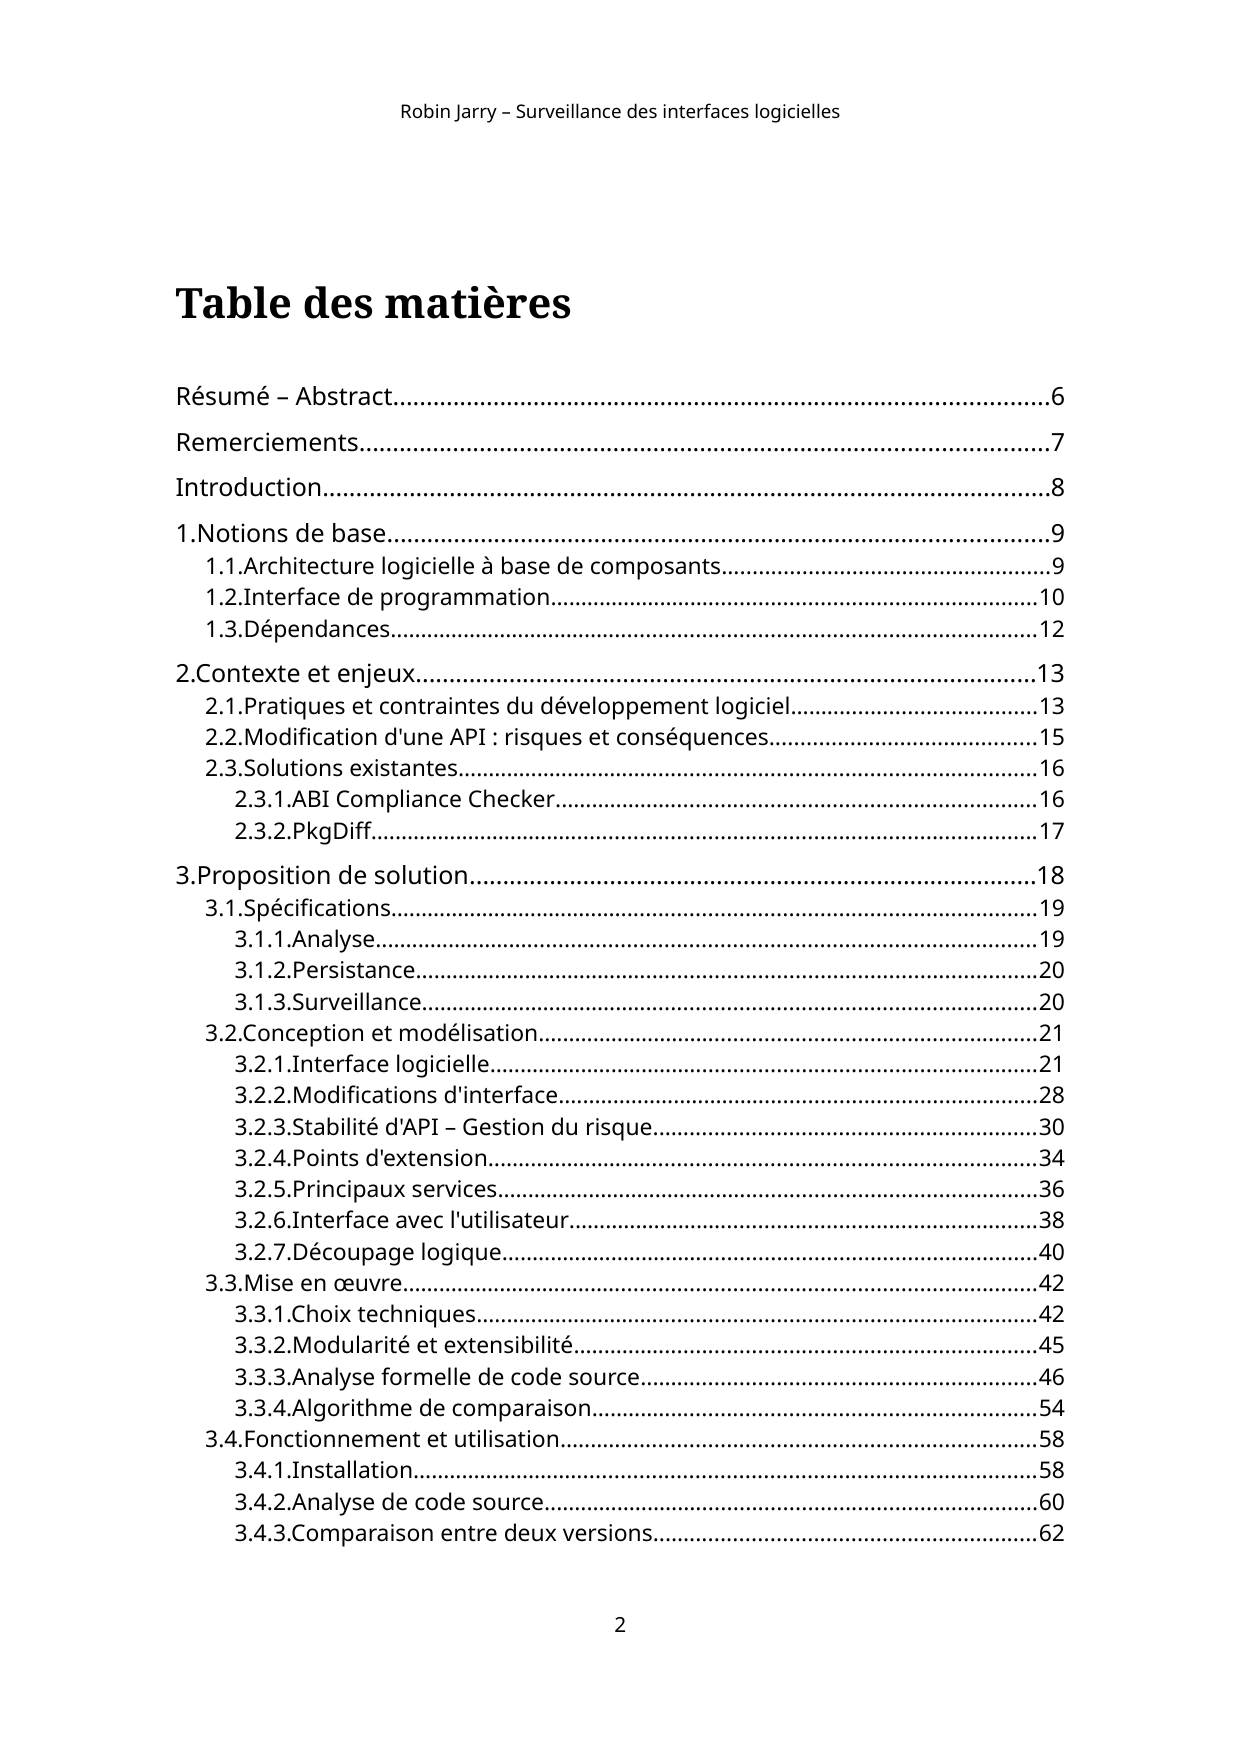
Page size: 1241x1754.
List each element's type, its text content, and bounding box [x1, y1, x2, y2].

text Introduction 8 [175, 470, 1065, 504]
text 3.2.7.Découpage logique 40 [234, 1235, 1065, 1267]
text 3.2.3.Stabilité d'API – Gestion du risque 30 [234, 1110, 1065, 1142]
text 1.3.Dépendances 12 [205, 612, 1065, 644]
text 2.1.Pratiques et contraintes du développement logiciel 13 [205, 689, 1065, 721]
text 3.4.3.Comparaison entre deux versions 62 [234, 1517, 1065, 1548]
text 3.1.2.Persistance 20 [234, 954, 1065, 985]
text 3.1.1.Analyse 19 [234, 923, 1065, 954]
text 3.3.Mise en œuvre 42 [205, 1267, 1065, 1298]
subtitle Table des matières [175, 274, 1065, 331]
text 3.3.3.Analyse formelle de code source 46 [234, 1360, 1065, 1392]
text 3.1.Spécifications 19 [205, 892, 1065, 923]
text 2.Contexte et enjeux 13 [175, 656, 1065, 689]
text 3.2.2.Modifications d'interface 28 [234, 1079, 1065, 1110]
text 3.3.4.Algorithme de comparaison 54 [234, 1392, 1065, 1423]
text 3.2.4.Points d'extension 34 [234, 1142, 1065, 1173]
text 3.3.2.Modularité et extensibilité 45 [234, 1329, 1065, 1360]
text 2.3.2.PkgDiff 17 [234, 814, 1065, 846]
text 3.4.Fonctionnement et utilisation 58 [205, 1423, 1065, 1454]
text 3.4.2.Analyse de code source 60 [234, 1485, 1065, 1517]
text Remerciements 7 [175, 424, 1065, 458]
text 3.2.6.Interface avec l'utilisateur 38 [234, 1204, 1065, 1235]
text 1.1.Architecture logicielle à base de composants 9 [205, 550, 1065, 581]
text 1.Notions de base 9 [175, 516, 1065, 550]
text 3.3.1.Choix techniques 42 [234, 1298, 1065, 1329]
text 3.1.3.Surveillance 20 [234, 985, 1065, 1017]
text 3.2.5.Principaux services 36 [234, 1173, 1065, 1204]
text 1.2.Interface de programmation 10 [205, 581, 1065, 612]
text 3.4.1.Installation 58 [234, 1454, 1065, 1485]
text 2.3.1.ABI Compliance Checker 16 [234, 783, 1065, 814]
text 2.3.Solutions existantes 16 [205, 752, 1065, 783]
text 3.Proposition de solution 18 [175, 858, 1065, 892]
text Résumé – Abstract 6 [175, 378, 1065, 412]
text 2.2.Modification d'une API : risques et conséquences 15 [205, 721, 1065, 752]
text 3.2.Conception et modélisation 21 [205, 1017, 1065, 1048]
text 3.2.1.Interface logicielle 21 [234, 1048, 1065, 1079]
